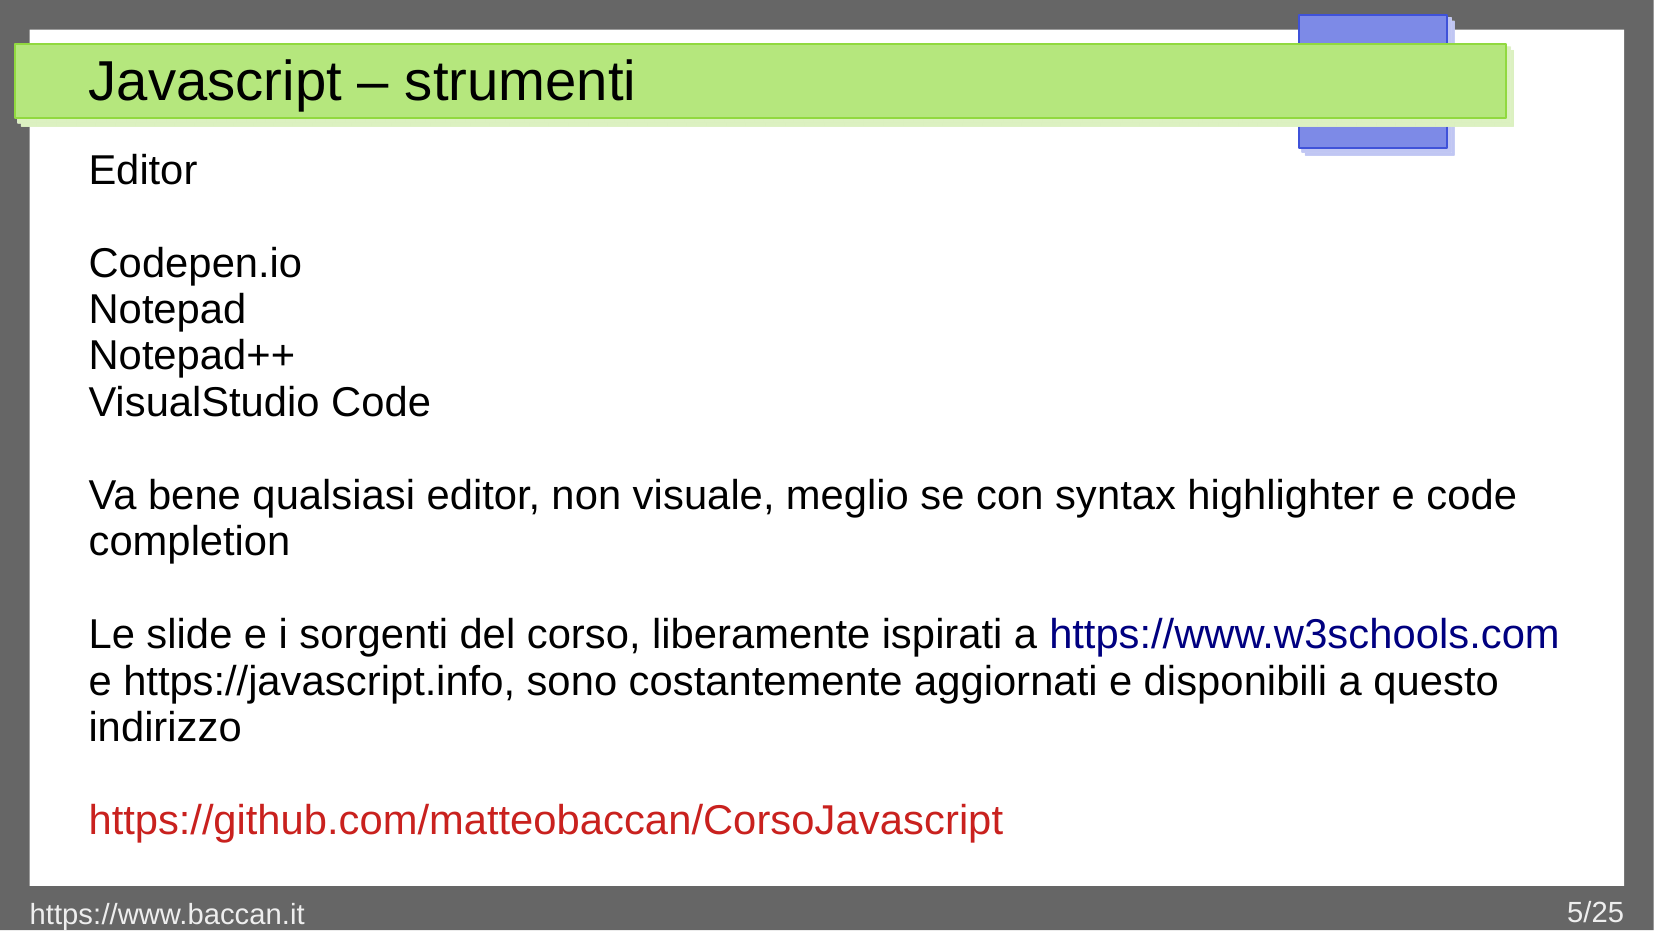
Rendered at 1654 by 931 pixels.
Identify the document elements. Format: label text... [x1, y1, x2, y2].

title Javascript – strumenti [88, 44, 1506, 119]
text_box Editor Codepen.io Notepad Notepad++ VisualStudio Code Va bene qualsiasi editor, non visuale, meglio se con syntax highlighter e code completion Le slide e i sorgenti del corso, liberamente ispirati a https://www.w3schools.com e https://javascript.info, sono costantemente aggiornati e disponibili a questo indirizzo https://github.com/matteobaccan/CorsoJavascript [88, 146, 1565, 844]
